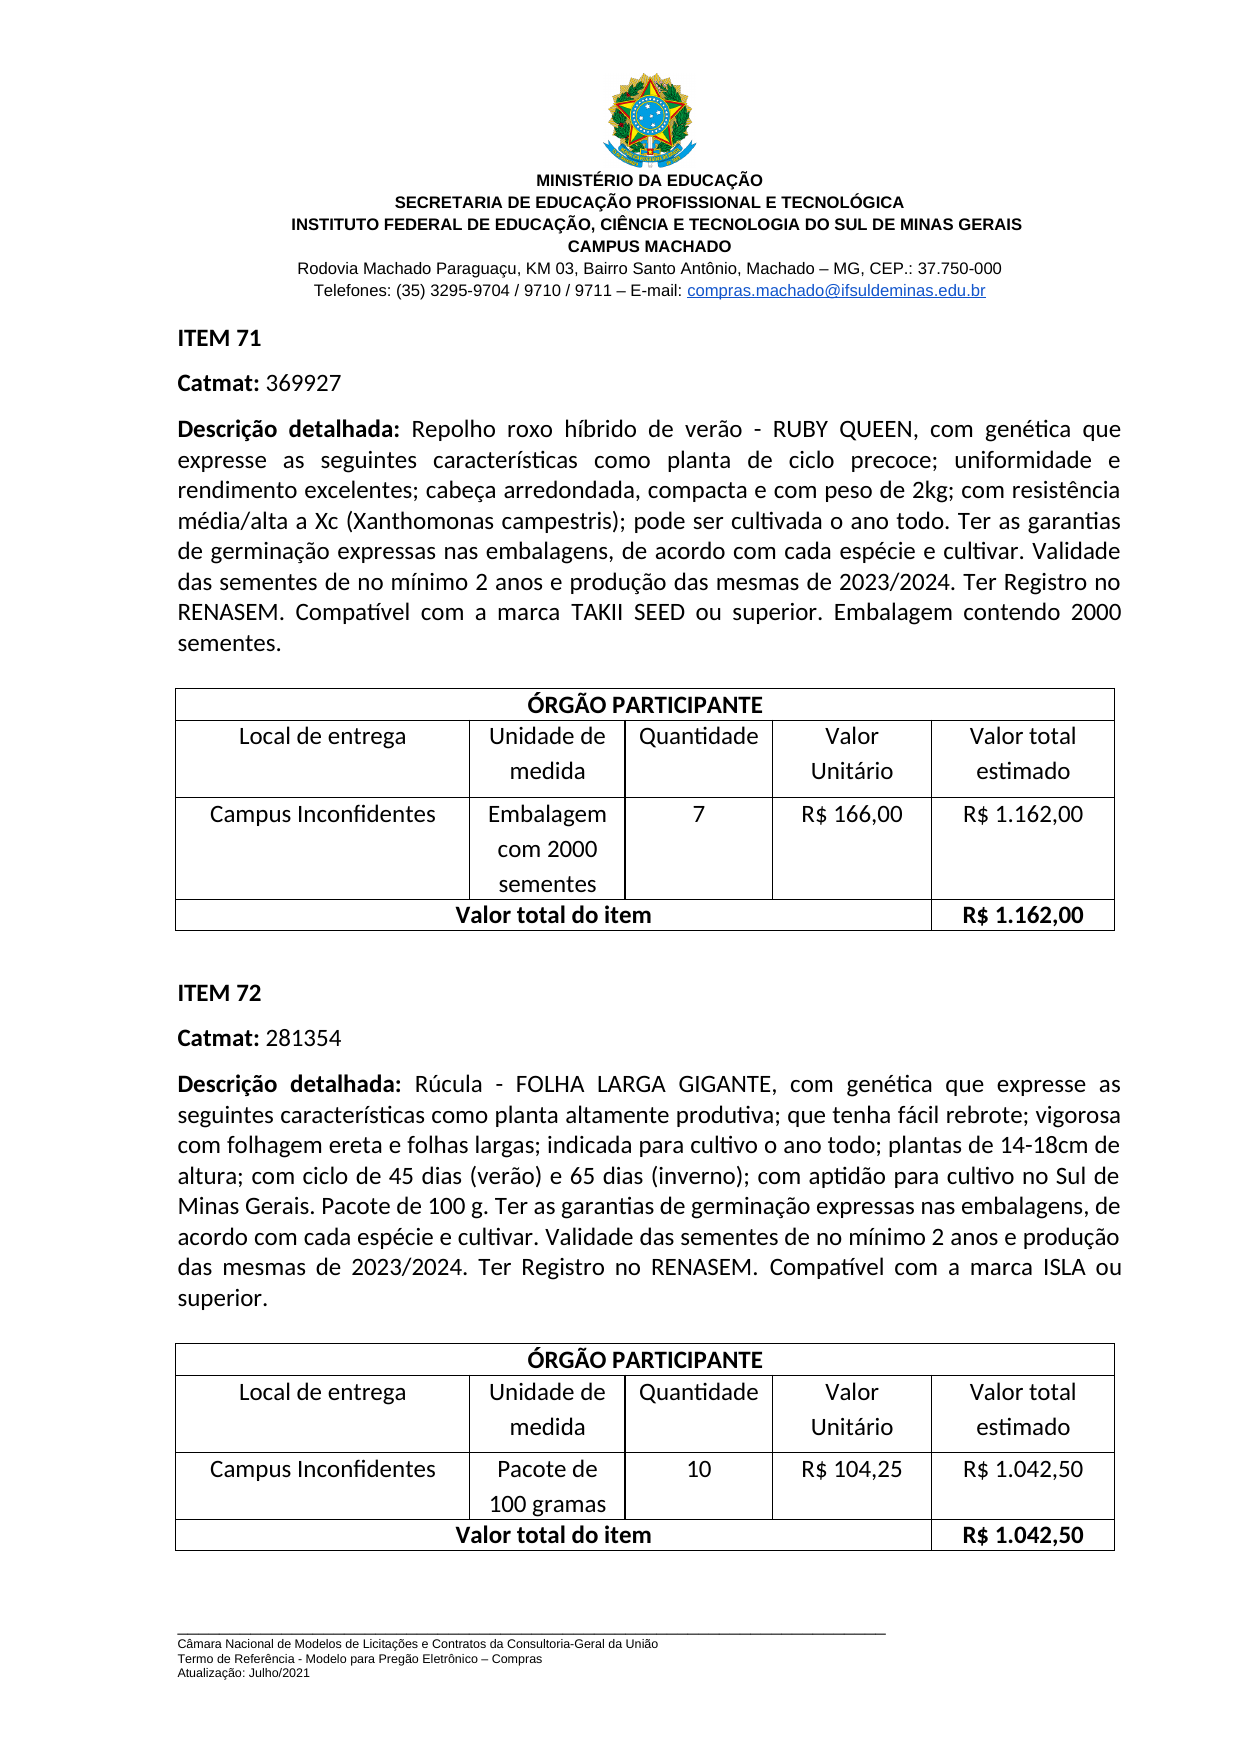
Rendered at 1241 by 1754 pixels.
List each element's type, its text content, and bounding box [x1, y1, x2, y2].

text ITEM 71 [177, 322, 1122, 352]
text Descrição detalhada: Repolho roxo híbrido de verão - RUBY QUEEN, com genética que expresse as seguintes características como planta de ciclo precoce; uniformidade e rendimento excelentes; cabeça arredondada, compacta e com peso de 2kg; com resistência média/alta a Xc (Xanthomonas campestris); pode ser cultivada o ano todo. Ter as garantias de germinação expressas nas embalagens, de acordo com cada espécie e cultivar. Validade das sementes de no mínimo 2 anos e produção das mesmas de 2023/2024. Ter Registro no RENASEM. Compatível com a marca TAKII SEED ou superior. Embalagem contendo 2000 sementes. [177, 413, 1122, 657]
table_cell Pacote de 100 gramas [470, 1453, 624, 1519]
table_cell Valor total estimado [932, 1376, 1114, 1452]
table_cell Campus Inconfidentes [176, 1453, 469, 1519]
table_cell R$ 1.162,00 [932, 900, 1114, 930]
table_cell R$ 104,25 [773, 1453, 931, 1519]
table_cell Unidade de medida [470, 1376, 624, 1452]
table_header ÓRGÃO PARTICIPANTE [176, 1344, 1114, 1374]
picture [643, 163, 658, 168]
table_cell Campus Inconfidentes [176, 798, 469, 898]
table_cell Local de entrega [176, 1376, 469, 1452]
table_cell Quantidade [626, 1376, 772, 1452]
table_cell Valor Unitário [773, 1376, 931, 1452]
table_cell R$ 1.042,50 [932, 1520, 1114, 1550]
picture [603, 73, 697, 168]
text ITEM 72 [177, 977, 1122, 1007]
table_cell Quantidade [626, 721, 772, 797]
table_cell Valor total estimado [932, 721, 1114, 797]
table_cell 10 [626, 1453, 772, 1519]
picture [669, 149, 680, 155]
table_cell Valor Unitário [773, 721, 931, 797]
text Catmat: 369927 [177, 367, 1122, 398]
table_cell Embalagem com 2000 sementes [470, 798, 624, 898]
text Descrição detalhada: Rúcula - FOLHA LARGA GIGANTE, com genética que expresse as seguintes características como planta altamente produtiva; que tenha fácil rebrote; vigorosa com folhagem ereta e folhas largas; indicada para cultivo o ano todo; plantas de 14-18cm de altura; com ciclo de 45 dias (verão) e 65 dias (inverno); com aptidão para cultivo no Sul de Minas Gerais. Pacote de 100 g. Ter as garantias de germinação expressas nas embalagens, de acordo com cada espécie e cultivar. Validade das sementes de no mínimo 2 anos e produção das mesmas de 2023/2024. Ter Registro no RENASEM. Compatível com a marca ISLA ou superior. [177, 1068, 1122, 1312]
table_cell R$ 1.042,50 [932, 1453, 1114, 1519]
table_cell 7 [626, 798, 772, 898]
text Catmat: 281354 [177, 1023, 1122, 1053]
table_cell R$ 1.162,00 [932, 798, 1114, 898]
table_header ÓRGÃO PARTICIPANTE [176, 689, 1114, 719]
table_cell Valor total do item [176, 1520, 931, 1550]
table_cell Valor total do item [176, 900, 931, 930]
table_cell Local de entrega [176, 721, 469, 797]
table_cell Unidade de medida [470, 721, 624, 797]
table_cell R$ 166,00 [773, 798, 931, 898]
